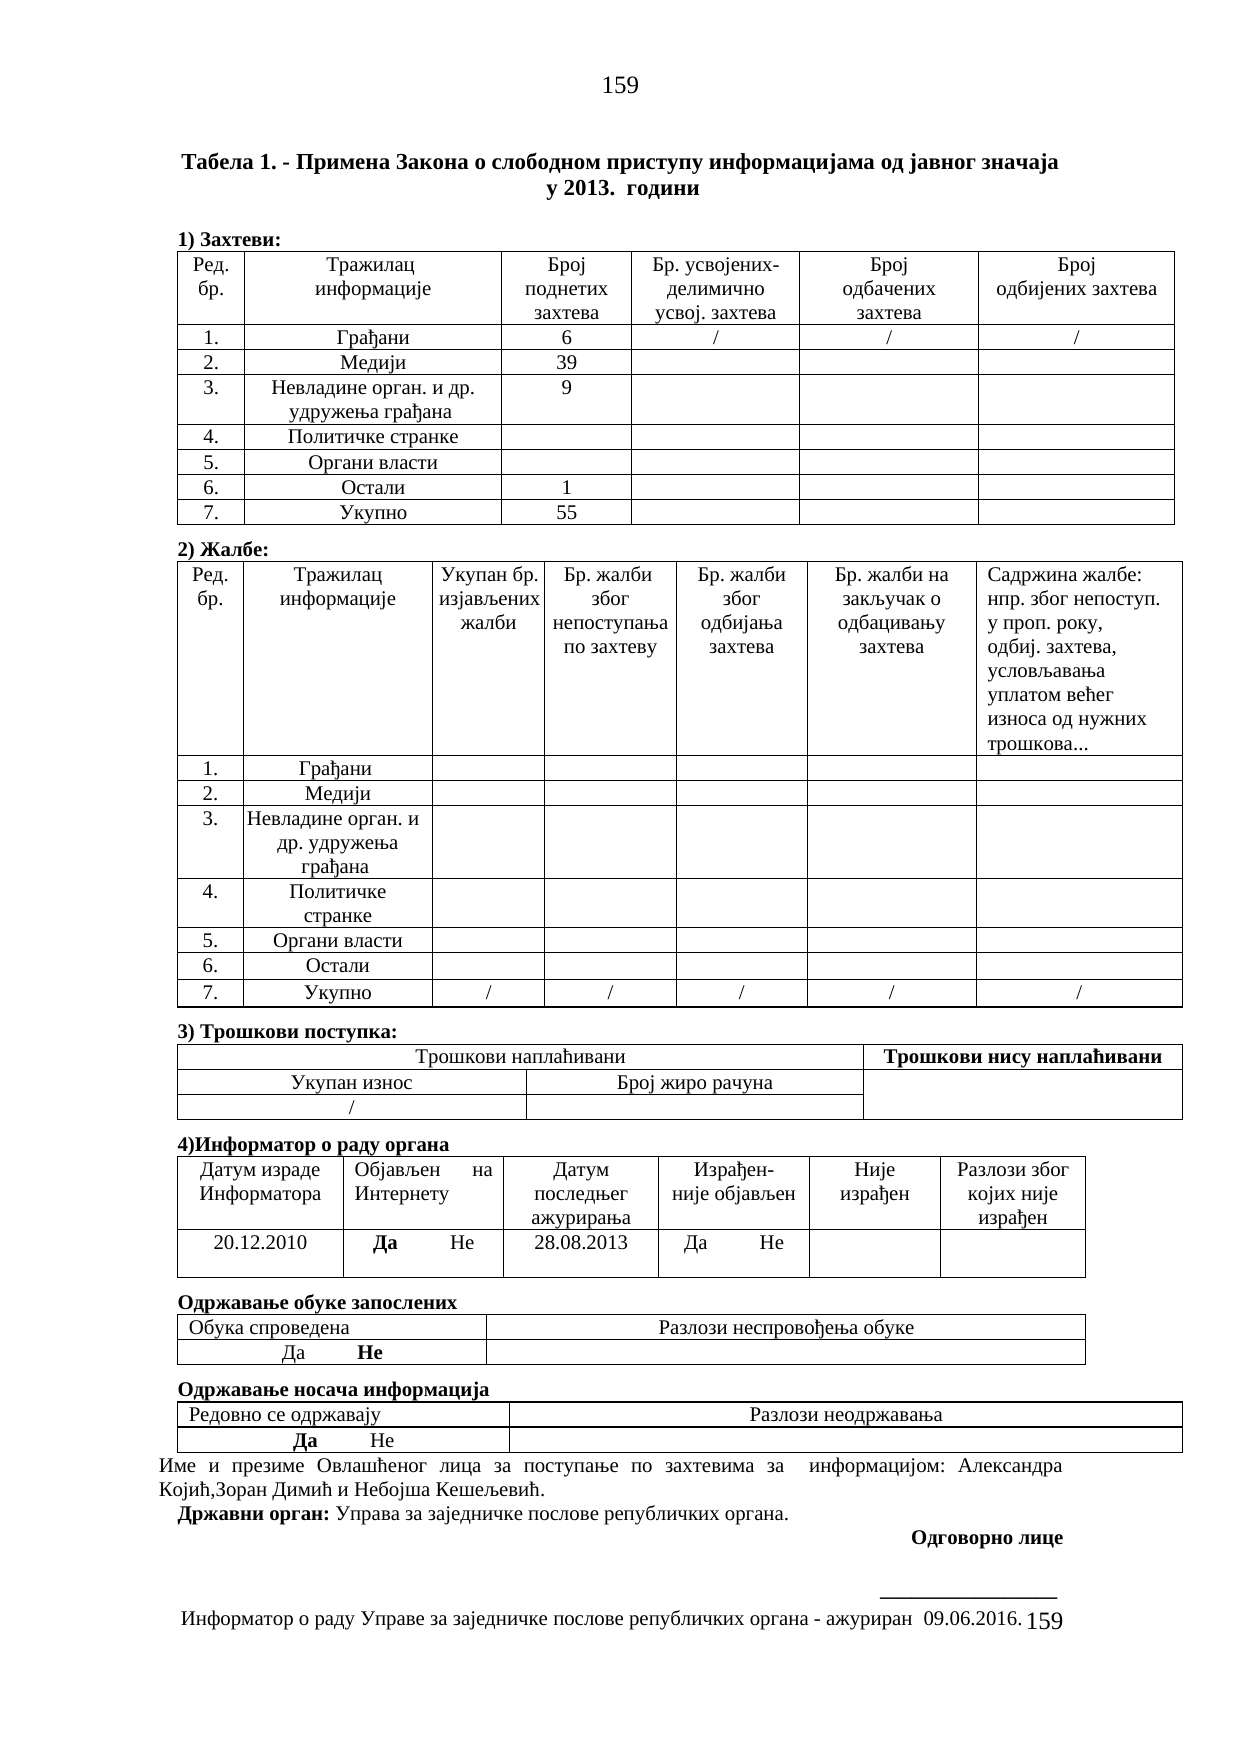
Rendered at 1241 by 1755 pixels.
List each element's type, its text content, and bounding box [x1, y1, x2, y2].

table_cell 55 [502, 500, 631, 524]
table_cell [808, 806, 976, 878]
table_cell [808, 953, 976, 979]
table_header Датум последњег ажурирања [504, 1157, 658, 1229]
table_cell [977, 928, 1182, 952]
table_cell [800, 425, 978, 448]
table_cell [632, 375, 799, 423]
table_cell [808, 756, 976, 779]
table_cell 2. [178, 781, 243, 805]
table_cell [810, 1230, 940, 1277]
table_header Трошкови наплаћивани [178, 1045, 863, 1068]
table_cell / [677, 980, 807, 1006]
table_header Бр. жалби на закључак о одбацивању захтева [808, 562, 976, 754]
table_cell [545, 756, 676, 779]
table_cell / [632, 325, 799, 349]
table_cell [677, 806, 807, 878]
table_header Обука спроведена [178, 1315, 486, 1339]
table_cell 39 [502, 350, 631, 374]
table_cell [808, 781, 976, 805]
table_cell Да Не [178, 1340, 486, 1364]
table_cell / [178, 1095, 526, 1119]
text _________________ [177, 1573, 1063, 1602]
table_header Разлози неспровођења обуке [487, 1315, 1085, 1339]
table_cell Медији [244, 781, 432, 805]
table_cell [545, 953, 676, 979]
table_cell / [979, 325, 1174, 349]
table_cell 6. [178, 953, 243, 979]
table_cell 1. [178, 756, 243, 779]
table_header Датум израде Информатора [178, 1157, 343, 1229]
table_header Редовно се одржавају [178, 1403, 509, 1426]
text 1) Захтеви: [177, 227, 1063, 251]
table_cell 4. [178, 879, 243, 927]
table_header Разлози због којих није израђен [941, 1157, 1085, 1229]
table_cell Невладине орган. и др. удружења грађана [245, 375, 501, 423]
table_header Тражилац информације [245, 252, 501, 324]
table_cell 1. [178, 325, 244, 349]
table_cell [545, 879, 676, 927]
table_cell / [800, 325, 978, 349]
table_header Трошкови нису наплаћивани [864, 1045, 1182, 1068]
table_cell [979, 425, 1174, 448]
table_cell [433, 806, 544, 878]
table_cell Број жиро рачуна [527, 1070, 863, 1094]
table_cell 2. [178, 350, 244, 374]
table_header Садржина жалбе: нпр. због непоступ. у проп. року, одбиј. захтева, условљавања уплатом већег износа од нужних трошкова... [977, 562, 1182, 754]
table_cell [677, 928, 807, 952]
text Одржавање носача информација [177, 1377, 1063, 1401]
table_cell [433, 781, 544, 805]
table_cell 7. [178, 980, 243, 1006]
table_cell 9 [502, 375, 631, 423]
table_cell Грађани [244, 756, 432, 779]
table_cell Укупно [245, 500, 501, 524]
table_header Бр. усвојених- делимично усвој. захтева [632, 252, 799, 324]
table_header Укупан бр. изјављених жалби [433, 562, 544, 754]
table_cell Политичке странке [244, 879, 432, 927]
table_cell [977, 781, 1182, 805]
table_cell [527, 1095, 863, 1119]
table_cell [979, 450, 1174, 474]
table_cell Да Не [659, 1230, 809, 1277]
text 3) Трошкови поступка: [177, 1019, 1063, 1043]
table_cell [800, 450, 978, 474]
text 4)Информатор о раду органа [177, 1132, 1063, 1156]
table_cell [487, 1340, 1085, 1364]
table_cell [632, 425, 799, 448]
table_cell 5. [178, 928, 243, 952]
table_header Објављен на Интернету [344, 1157, 503, 1229]
table_cell Да Не [344, 1230, 503, 1277]
table_cell [800, 375, 978, 423]
table_cell 6 [502, 325, 631, 349]
table_cell Органи власти [245, 450, 501, 474]
text Државни орган: Управа за заједничке послове републичких органа. [177, 1501, 1063, 1525]
table_cell [632, 500, 799, 524]
table_cell [979, 375, 1174, 423]
table_header Није израђен [810, 1157, 940, 1229]
table_cell [979, 500, 1174, 524]
table_cell [800, 475, 978, 499]
table_cell [545, 806, 676, 878]
table_cell Укупно [244, 980, 432, 1006]
table_cell 7. [178, 500, 244, 524]
table_cell [433, 879, 544, 927]
table_cell 5. [178, 450, 244, 474]
table_cell Невладине орган. и др. удружења грађана [244, 806, 432, 878]
table_cell [800, 500, 978, 524]
table_header Разлози неодржавања [510, 1403, 1182, 1426]
table_header Ред.бр. [178, 252, 244, 324]
table_cell [977, 879, 1182, 927]
table_cell [677, 781, 807, 805]
table_cell Медији [245, 350, 501, 374]
table_header Број одбачених захтева [800, 252, 978, 324]
table_header Ред. бр. [178, 562, 243, 754]
table_cell [977, 756, 1182, 779]
table_cell [433, 953, 544, 979]
table_cell Остали [245, 475, 501, 499]
table_cell [502, 450, 631, 474]
table_cell [800, 350, 978, 374]
table_cell Политичке странке [245, 425, 501, 448]
table_header Број одбијених захтева [979, 252, 1174, 324]
table_cell [632, 450, 799, 474]
table_cell [808, 879, 976, 927]
text Табела 1. - Примена Закона о слободном приступу информацијама од јавног значаја [177, 148, 1063, 174]
table_cell Oргани власти [244, 928, 432, 952]
table_cell [632, 350, 799, 374]
text Име и презиме Овлашћеног лица за поступање по захтевима за информацијом: Александра Којић,Зоран Димић и Небојша Кешељевић. [158, 1453, 1063, 1501]
table_cell [977, 953, 1182, 979]
table_cell [941, 1230, 1085, 1277]
table_cell [677, 756, 807, 779]
table_cell 3. [178, 375, 244, 423]
table_cell [977, 806, 1182, 878]
table_cell [808, 928, 976, 952]
table_cell [677, 953, 807, 979]
table_cell [979, 350, 1174, 374]
table_cell / [433, 980, 544, 1006]
table_cell [864, 1070, 1182, 1119]
table_cell 28.08.2013 [504, 1230, 658, 1277]
table_cell / [545, 980, 676, 1006]
table_cell Укупан износ [178, 1070, 526, 1094]
table_cell / [808, 980, 976, 1006]
text 2) Жалбе: [177, 537, 1063, 561]
table_header Тражилац информације [244, 562, 432, 754]
table_cell 20.12.2010 [178, 1230, 343, 1277]
table_cell 4. [178, 425, 244, 448]
table_header Бр. жалби због непоступања по захтеву [545, 562, 676, 754]
table_cell Да Не [178, 1428, 509, 1452]
table_cell [632, 475, 799, 499]
table_header Бр. жалби због одбијања захтева [677, 562, 807, 754]
table_cell [502, 425, 631, 448]
table_cell [545, 781, 676, 805]
table_cell [433, 928, 544, 952]
table_cell [677, 879, 807, 927]
table_cell Остали [244, 953, 432, 979]
table_cell 3. [178, 806, 243, 878]
text Одржавање обуке запослених [177, 1290, 1063, 1314]
text у 2013. години [177, 174, 1063, 200]
table_header Број поднетих захтева [502, 252, 631, 324]
table_cell [545, 928, 676, 952]
text Одговорно лице [177, 1525, 1063, 1549]
table_header Израђен- није објављен [659, 1157, 809, 1229]
table_cell / [977, 980, 1182, 1006]
table_cell [433, 756, 544, 779]
table_cell 1 [502, 475, 631, 499]
table_cell Грађани [245, 325, 501, 349]
table_cell [510, 1428, 1182, 1452]
table_cell [979, 475, 1174, 499]
table_cell 6. [178, 475, 244, 499]
